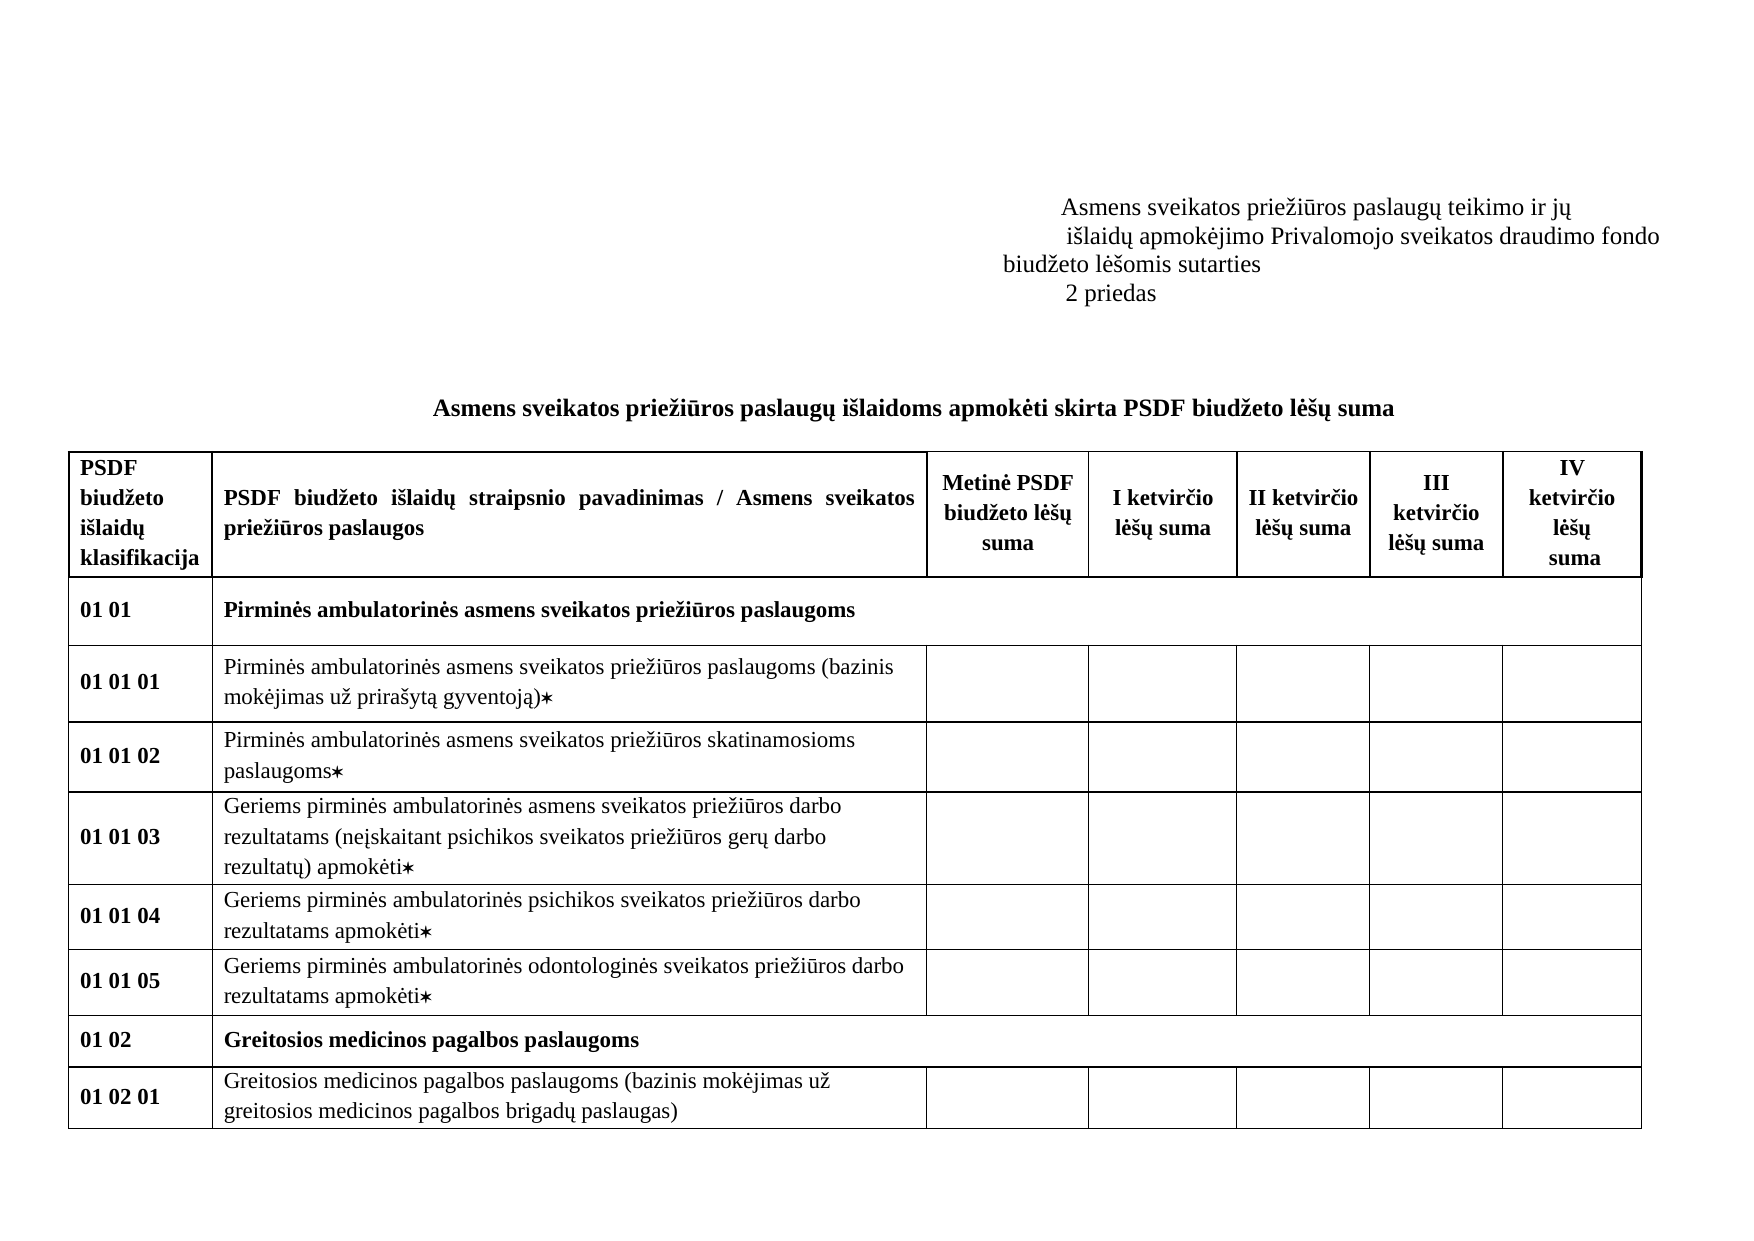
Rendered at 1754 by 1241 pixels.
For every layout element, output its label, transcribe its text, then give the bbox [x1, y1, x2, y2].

table_cell [927, 646, 1088, 721]
table_header I ketvirčio lėšų suma [1089, 452, 1236, 576]
table_cell [1370, 793, 1502, 883]
table_cell Greitosios medicinos pagalbos paslaugoms [213, 1016, 1641, 1066]
table_cell [1370, 1068, 1502, 1128]
table_cell [1370, 723, 1502, 791]
table_cell 01 01 04 [69, 885, 212, 949]
table_cell [1237, 646, 1369, 721]
text išlaidų apmokėjimo Privalomojo sveikatos draudimo fondo [59, 221, 1736, 249]
text biudžeto lėšomis sutarties [59, 249, 1736, 278]
table_cell [1503, 1068, 1641, 1128]
table_cell 01 01 02 [69, 723, 212, 791]
table_header II ketvirčio lėšų suma [1238, 452, 1369, 576]
table_cell [1089, 723, 1236, 791]
table_cell [1089, 793, 1236, 883]
table_cell 01 01 [69, 578, 212, 644]
table_cell [1089, 1068, 1236, 1128]
table_cell [927, 793, 1088, 883]
table_cell [1237, 793, 1369, 883]
table_cell [1089, 646, 1236, 721]
table_cell Pirminės ambulatorinės asmens sveikatos priežiūros paslaugoms [213, 578, 1641, 644]
text Asmens sveikatos priežiūros paslaugų išlaidoms apmokėti skirta PSDF biudžeto lėšų suma [192, 393, 1636, 422]
table_header III ketvirčio lėšų suma [1371, 452, 1502, 576]
table_cell [927, 950, 1088, 1015]
table_cell 01 01 01 [69, 646, 212, 721]
table_cell Greitosios medicinos pagalbos paslaugoms (bazinis mokėjimas už greitosios medicinos pagalbos brigadų paslaugas) [213, 1068, 926, 1128]
text Asmens sveikatos priežiūros paslaugų teikimo ir jų [59, 192, 1736, 221]
table_cell [1237, 885, 1369, 949]
table_cell [1503, 646, 1641, 721]
table_header PSDF biudžeto išlaidų straipsnio pavadinimas / Asmens sveikatos priežiūros paslaugos [213, 453, 926, 576]
table_cell [1237, 1068, 1369, 1128]
table_cell Pirminės ambulatorinės asmens sveikatos priežiūros paslaugoms (bazinis mokėjimas už prirašytą gyventoją) [213, 646, 926, 721]
table_cell [1089, 885, 1236, 949]
table_cell 01 02 [69, 1016, 212, 1066]
table_cell 01 01 05 [69, 950, 212, 1015]
table_cell Pirminės ambulatorinės asmens sveikatos priežiūros skatinamosioms paslaugoms [213, 723, 926, 791]
table_header Metinė PSDF biudžeto lėšų suma [928, 452, 1088, 576]
table_cell 01 01 03 [69, 793, 212, 883]
table_cell [1503, 885, 1641, 949]
table_cell [1503, 950, 1641, 1015]
table_cell [1089, 950, 1236, 1015]
table_cell [1503, 793, 1641, 883]
table_cell [1237, 950, 1369, 1015]
table_cell [1503, 723, 1641, 791]
table_header PSDF biudžeto išlaidų klasifikacija [70, 453, 211, 576]
table_cell Geriems pirminės ambulatorinės asmens sveikatos priežiūros darbo rezultatams (neįskaitant psichikos sveikatos priežiūros gerų darbo rezultatų) apmokėti [213, 793, 926, 883]
table_cell Geriems pirminės ambulatorinės psichikos sveikatos priežiūros darbo rezultatams apmokėti [213, 885, 926, 949]
table_cell [927, 723, 1088, 791]
table_cell [1237, 723, 1369, 791]
table_cell [1370, 885, 1502, 949]
table_cell [927, 885, 1088, 949]
table_cell 01 02 01 [69, 1068, 212, 1128]
text 2 priedas [192, 278, 1636, 307]
table_cell [1370, 646, 1502, 721]
table_cell [1370, 950, 1502, 1015]
table_cell Geriems pirminės ambulatorinės odontologinės sveikatos priežiūros darbo rezultatams apmokėti [213, 950, 926, 1015]
table_header IV ketvirčio lėšų suma [1504, 452, 1640, 576]
table_cell [927, 1068, 1088, 1128]
